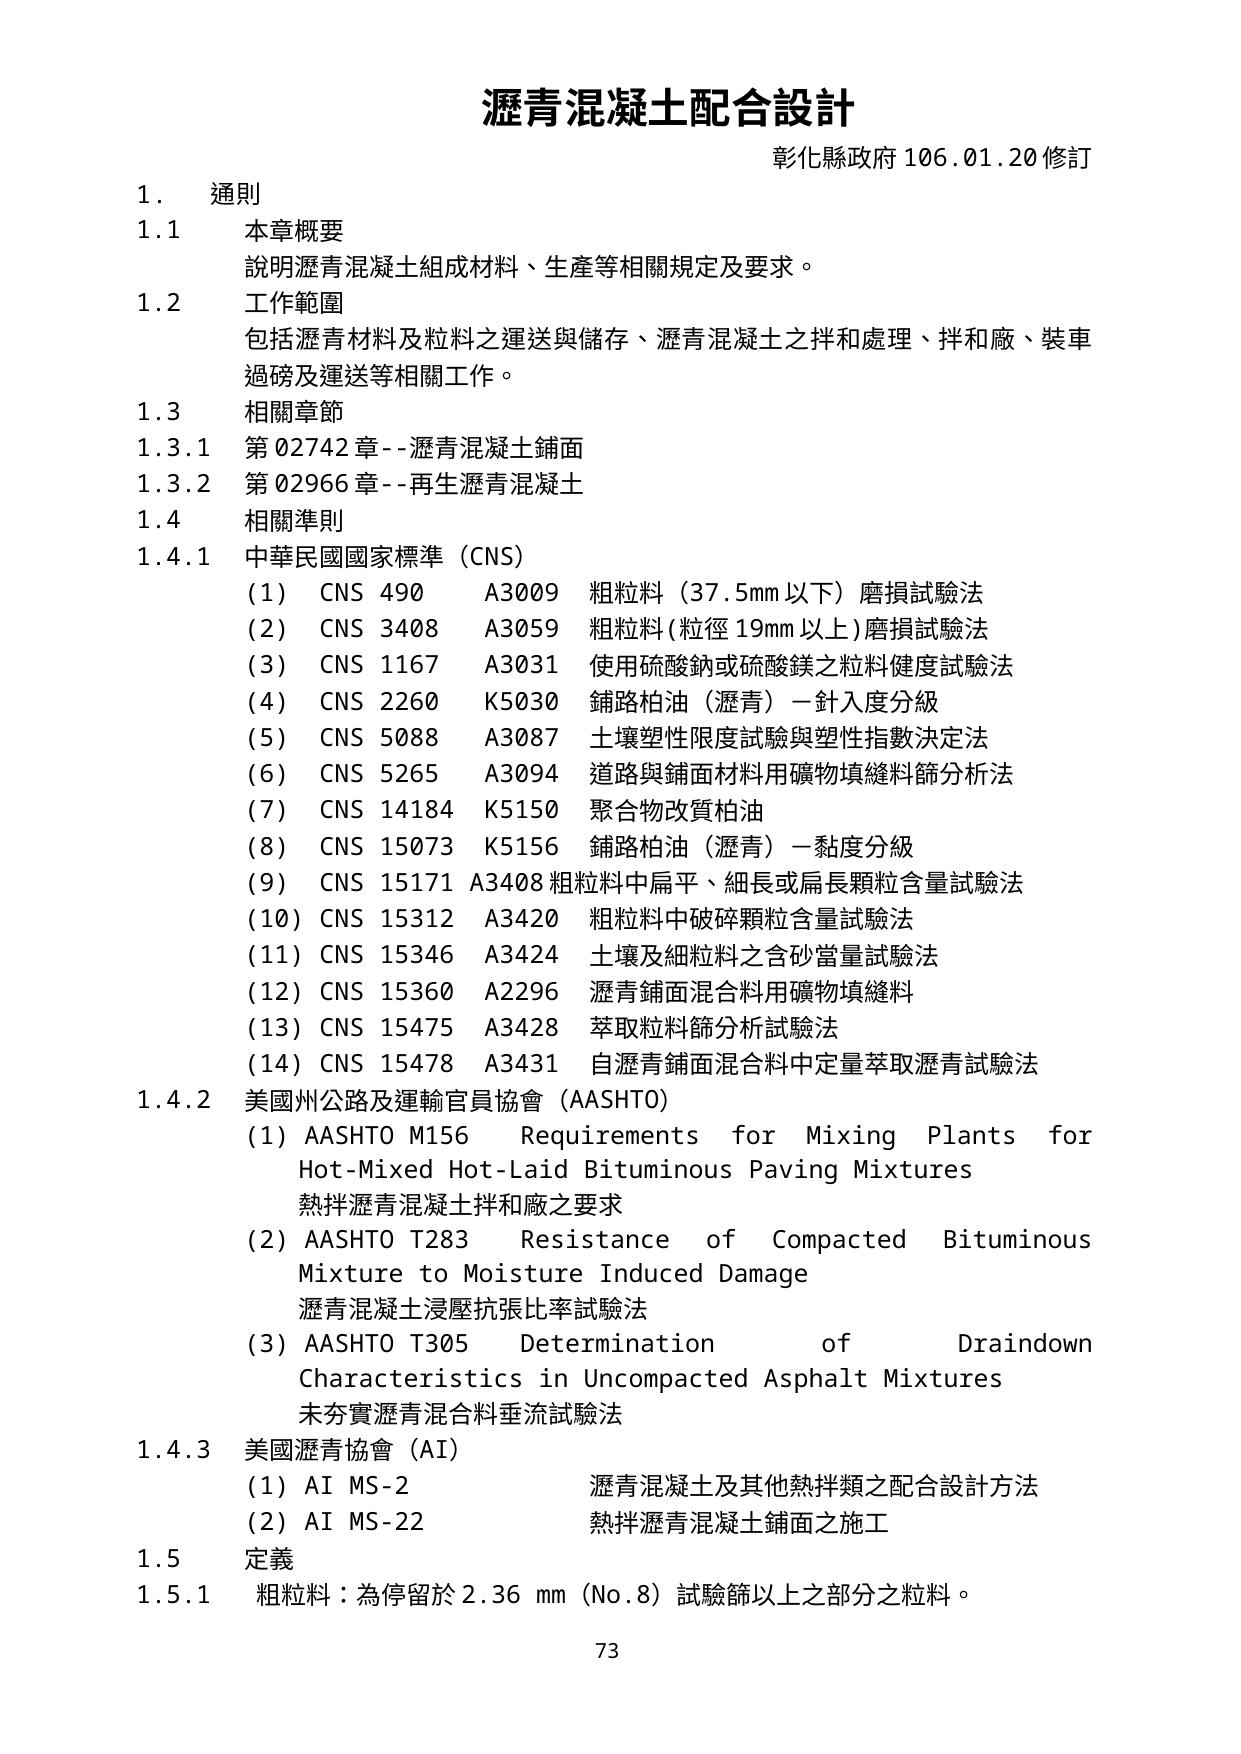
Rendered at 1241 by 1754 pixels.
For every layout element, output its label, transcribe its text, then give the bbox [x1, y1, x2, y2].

text (1) AASHTO M156 Requirements for Mixing Plants for Hot-Mixed Hot-Laid Bituminous Paving Mixtures [244, 1117, 1092, 1186]
text 1.4.1 中華民國國家標準（CNS） [136, 537, 1092, 574]
text 1.3.1 第02742章--瀝青混凝土鋪面 [136, 429, 1092, 465]
text (1) CNS 490 A3009 粗粒料（37.5mm以下）磨損試驗法 [244, 574, 1092, 610]
text (12) CNS 15360 A2296 瀝青鋪面混合料用礦物填縫料 [244, 972, 1092, 1009]
text 瀝青混凝土浸壓抗張比率試驗法 [244, 1290, 1092, 1326]
text (2) AI MS-22 熱拌瀝青混凝土鋪面之施工 [244, 1503, 1092, 1539]
text (11) CNS 15346 A3424 土壤及細粒料之含砂當量試驗法 [244, 936, 1092, 972]
text 1.3 相關章節 [136, 392, 1092, 429]
text 說明瀝青混凝土組成材料、生產等相關規定及要求。 [244, 247, 1092, 284]
text 熱拌瀝青混凝土拌和廠之要求 [244, 1186, 1092, 1222]
text (2) CNS 3408 A3059 粗粒料(粒徑19mm以上)磨損試驗法 [244, 610, 1092, 646]
text 1.2 工作範圍 [136, 284, 1092, 320]
text (5) CNS 5088 A3087 土壤塑性限度試驗與塑性指數決定法 [244, 719, 1092, 755]
text (10) CNS 15312 A3420 粗粒料中破碎顆粒含量試驗法 [244, 900, 1092, 936]
text 1.3.2 第02966章--再生瀝青混凝土 [136, 465, 1092, 501]
text (13) CNS 15475 A3428 萃取粒料篩分析試驗法 [244, 1009, 1092, 1045]
text 1.4 相關準則 [136, 501, 1092, 537]
text (14) CNS 15478 A3431 自瀝青鋪面混合料中定量萃取瀝青試驗法 [244, 1045, 1092, 1081]
text (2) AASHTO T283 Resistance of Compacted Bituminous Mixture to Moisture Induced Damage [244, 1222, 1092, 1290]
text 1.5.1 粗粒料：為停留於2.36 mm（No.8）試驗篩以上之部分之粒料。 [136, 1576, 1092, 1612]
text (3) CNS 1167 A3031 使用硫酸鈉或硫酸鎂之粒料健度試驗法 [244, 646, 1092, 682]
text (7) CNS 14184 K5150 聚合物改質柏油 [244, 791, 1092, 827]
text 彰化縣政府106.01.20修訂 [244, 135, 1092, 175]
text (1) AI MS-2 瀝青混凝土及其他熱拌類之配合設計方法 [244, 1467, 1092, 1503]
text 瀝青混凝土配合設計 [244, 75, 1092, 135]
text (4) CNS 2260 K5030 鋪路柏油（瀝青）－針入度分級 [244, 682, 1092, 719]
text 1.1 本章概要 [136, 211, 1092, 247]
text 包括瀝青材料及粒料之運送與儲存、瀝青混凝土之拌和處理、拌和廠、裝車過磅及運送等相關工作。 [244, 320, 1092, 392]
text 未夯實瀝青混合料垂流試驗法 [244, 1394, 1092, 1431]
text 1. 通則 [136, 175, 1092, 211]
text (6) CNS 5265 A3094 道路與鋪面材料用礦物填縫料篩分析法 [244, 755, 1092, 791]
text 1.4.2 美國州公路及運輸官員協會（AASHTO） [136, 1081, 1092, 1117]
text (3) AASHTO T305 Determination of Draindown Characteristics in Uncompacted Asphalt Mixtures [244, 1326, 1092, 1394]
text (8) CNS 15073 K5156 鋪路柏油（瀝青）－黏度分級 [244, 827, 1092, 864]
text (9) CNS 15171 A3408粗粒料中扁平、細長或扁長顆粒含量試驗法 [244, 864, 1092, 900]
text 1.4.3 美國瀝青協會（AI） [136, 1431, 1092, 1467]
text 1.5 定義 [136, 1539, 1092, 1576]
